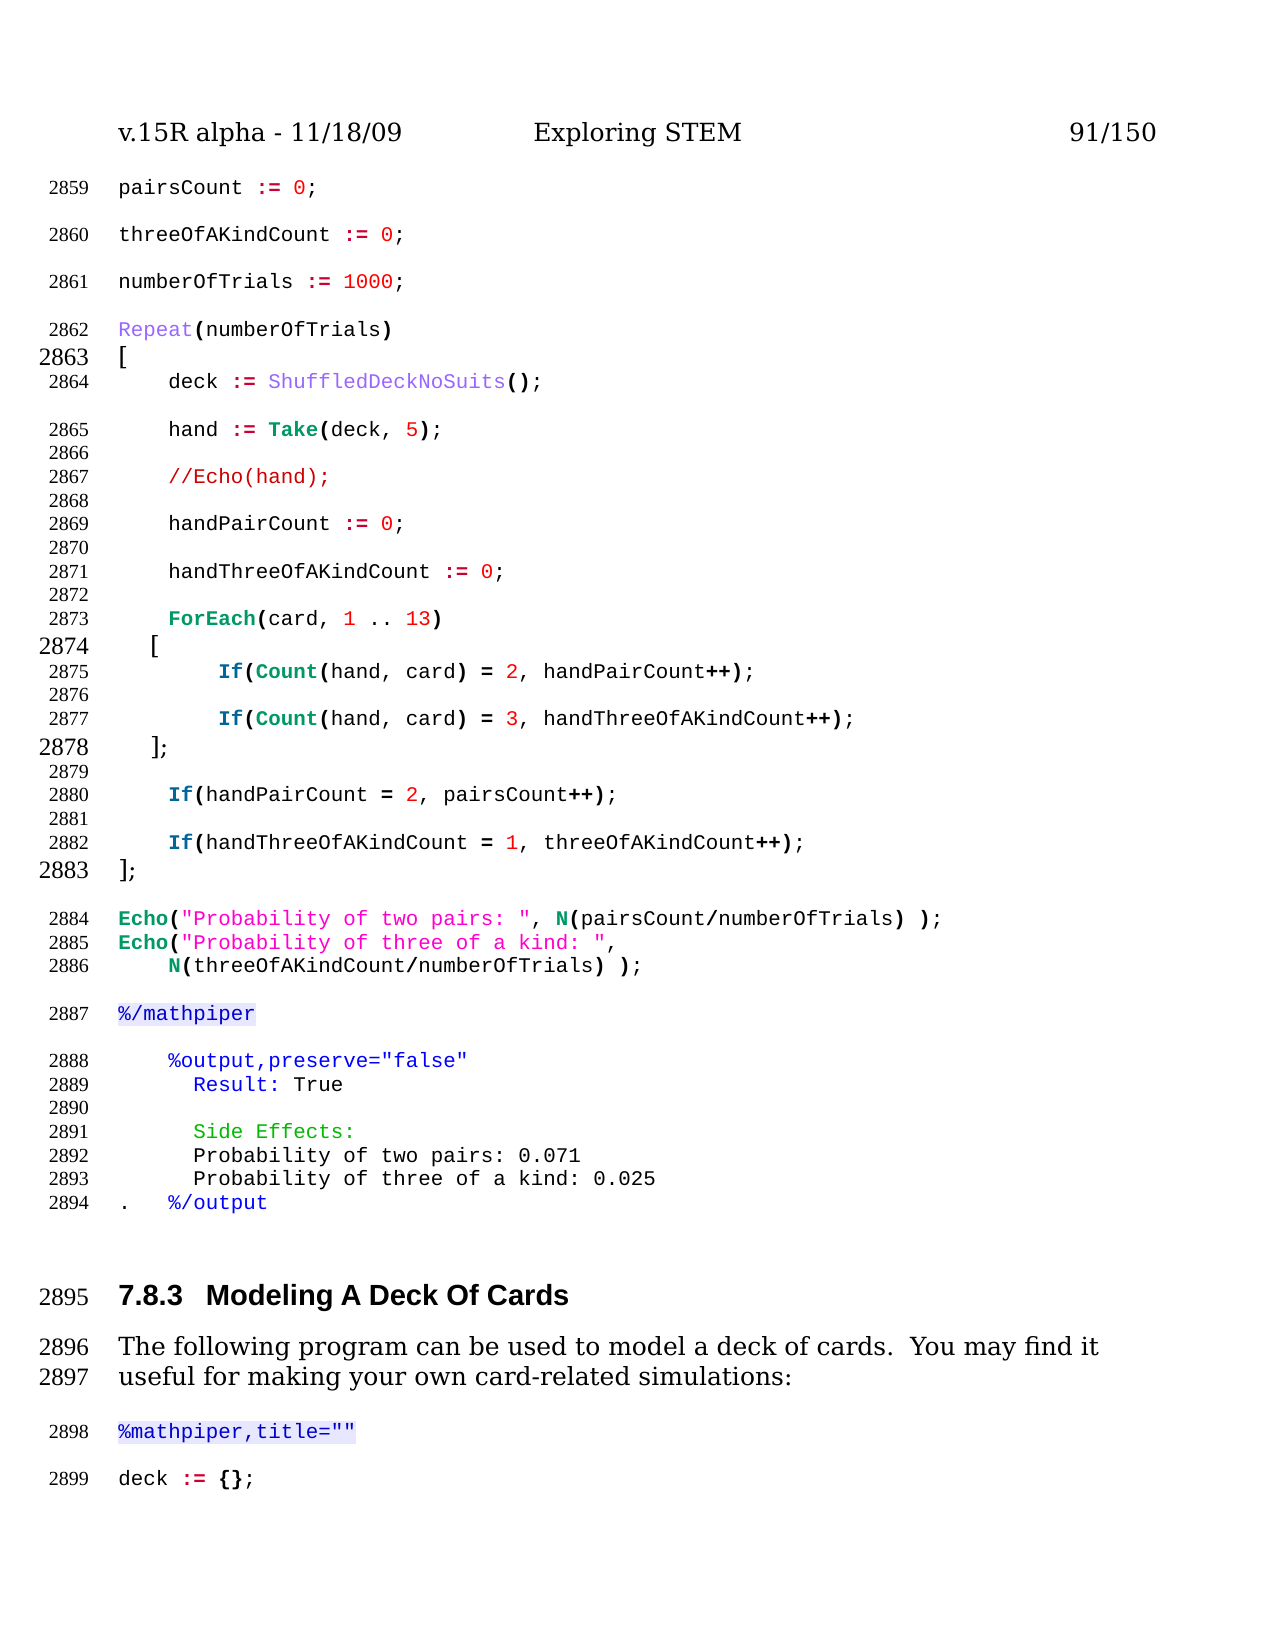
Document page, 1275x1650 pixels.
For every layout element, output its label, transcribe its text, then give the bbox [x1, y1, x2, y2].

text hand := Take(deck, 5); [118, 419, 1157, 442]
text [ [118, 632, 1157, 661]
text handPairCount := 0; [118, 513, 1157, 537]
text %/mathpiper [118, 1003, 1157, 1026]
text Echo("Probability of two pairs: ", N(pairsCount/numberOfTrials) ); [118, 908, 1157, 932]
text N(threeOfAKindCount/numberOfTrials) ); [118, 956, 1157, 979]
text [ [118, 342, 1157, 371]
text threeOfAKindCount := 0; [118, 224, 1157, 248]
text Probability of three of a kind: 0.025 [118, 1168, 1157, 1192]
text ]; [118, 855, 1157, 884]
text deck := {}; [118, 1468, 1157, 1492]
text Result: True [118, 1074, 1157, 1097]
text numberOfTrials := 1000; [118, 271, 1157, 295]
text //Echo(hand); [118, 466, 1157, 490]
text %output,preserve="false" [118, 1050, 1157, 1074]
text %mathpiper,title="" [118, 1421, 1157, 1444]
text deck := ShuffledDeckNoSuits(); [118, 371, 1157, 395]
text Repeat(numberOfTrials) [118, 319, 1157, 342]
text If(handPairCount = 2, pairsCount++); [118, 784, 1157, 808]
text If(handThreeOfAKindCount = 1, threeOfAKindCount++); [118, 832, 1157, 855]
text ForEach(card, 1 .. 13) [118, 608, 1157, 632]
text . %/output [118, 1192, 1157, 1216]
text If(Count(hand, card) = 2, handPairCount++); [118, 661, 1157, 684]
text pairsCount := 0; [118, 177, 1157, 200]
text handThreeOfAKindCount := 0; [118, 561, 1157, 584]
subtitle Modeling A Deck Of Cards [118, 1278, 1157, 1312]
text Side Effects: [118, 1121, 1157, 1145]
text The following program can be used to model a deck of cards. You may find it useful for making your own card-related simulations: [118, 1333, 1157, 1391]
text ]; [118, 732, 1157, 761]
text Probability of two pairs: 0.071 [118, 1145, 1157, 1168]
text Echo("Probability of three of a kind: ", [118, 932, 1157, 956]
text If(Count(hand, card) = 3, handThreeOfAKindCount++); [118, 708, 1157, 732]
